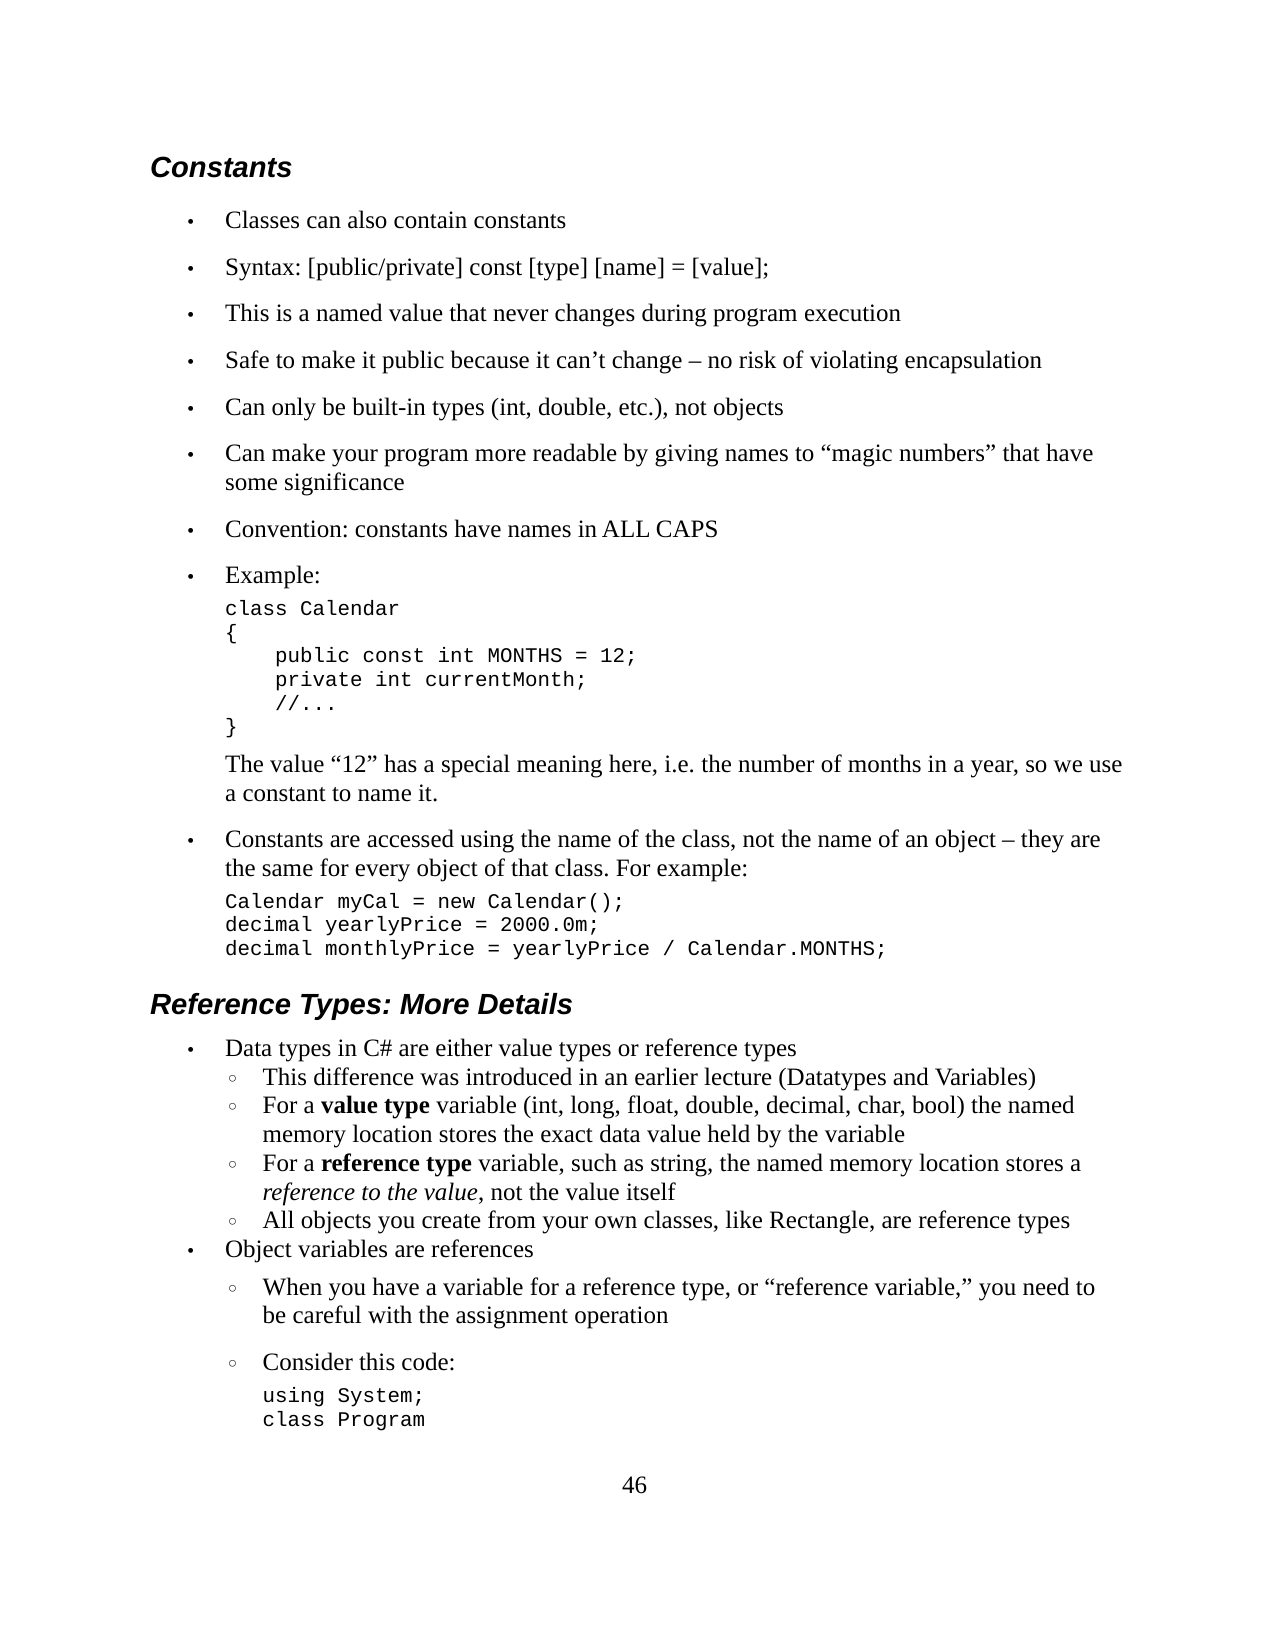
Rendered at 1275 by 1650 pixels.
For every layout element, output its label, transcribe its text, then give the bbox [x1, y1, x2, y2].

list This difference was introduced in an earlier lecture (Datatypes and Variables) [225, 1062, 1125, 1090]
subtitle Reference Types: More Details [150, 987, 1125, 1020]
list decimal yearlyPrice = 2000.0m; [187, 914, 1125, 938]
list Syntax: [public/private] const [type] [name] = [value]; [187, 252, 1125, 280]
subtitle Constants [150, 150, 1125, 183]
list Data types in C# are either value types or reference types [187, 1033, 1125, 1062]
list class Program [225, 1408, 1125, 1432]
list Constants are accessed using the name of the class, not the name of an object – they are the same for every object of that class. For example: [187, 824, 1125, 882]
list public const int MONTHS = 12; [187, 645, 1125, 669]
list Can only be built-in types (int, double, etc.), not objects [187, 392, 1125, 420]
list { [187, 622, 1125, 645]
list Consider this code: [225, 1347, 1125, 1376]
list class Calendar [187, 598, 1125, 622]
list Calendar myCal = new Calendar(); [187, 891, 1125, 914]
list Example: [187, 560, 1125, 589]
list using System; [225, 1385, 1125, 1408]
list //... [187, 693, 1125, 716]
list Safe to make it public because it can’t change – no risk of violating encapsulation [187, 345, 1125, 374]
list For a reference type variable, such as string, the named memory location stores a reference to the value, not the value itself [225, 1148, 1125, 1205]
list } [187, 716, 1125, 740]
list When you have a variable for a reference type, or “reference variable,” you need to be careful with the assignment operation [225, 1272, 1125, 1329]
list This is a named value that never changes during program execution [187, 298, 1125, 327]
list private int currentMonth; [187, 669, 1125, 693]
list All objects you create from your own classes, like Rectangle, are reference types [225, 1205, 1125, 1234]
list Can make your program more readable by giving names to “magic numbers” that have some significance [187, 438, 1125, 496]
list Convention: constants have names in ALL CAPS [187, 514, 1125, 542]
list Object variables are references [187, 1234, 1125, 1263]
list decimal monthlyPrice = yearlyPrice / Calendar.MONTHS; [187, 938, 1125, 962]
list Classes can also contain constants [187, 205, 1125, 234]
list The value “12” has a special meaning here, i.e. the number of months in a year, so we use a constant to name it. [187, 749, 1125, 806]
list For a value type variable (int, long, float, double, decimal, char, bool) the named memory location stores the exact data value held by the variable [225, 1090, 1125, 1148]
